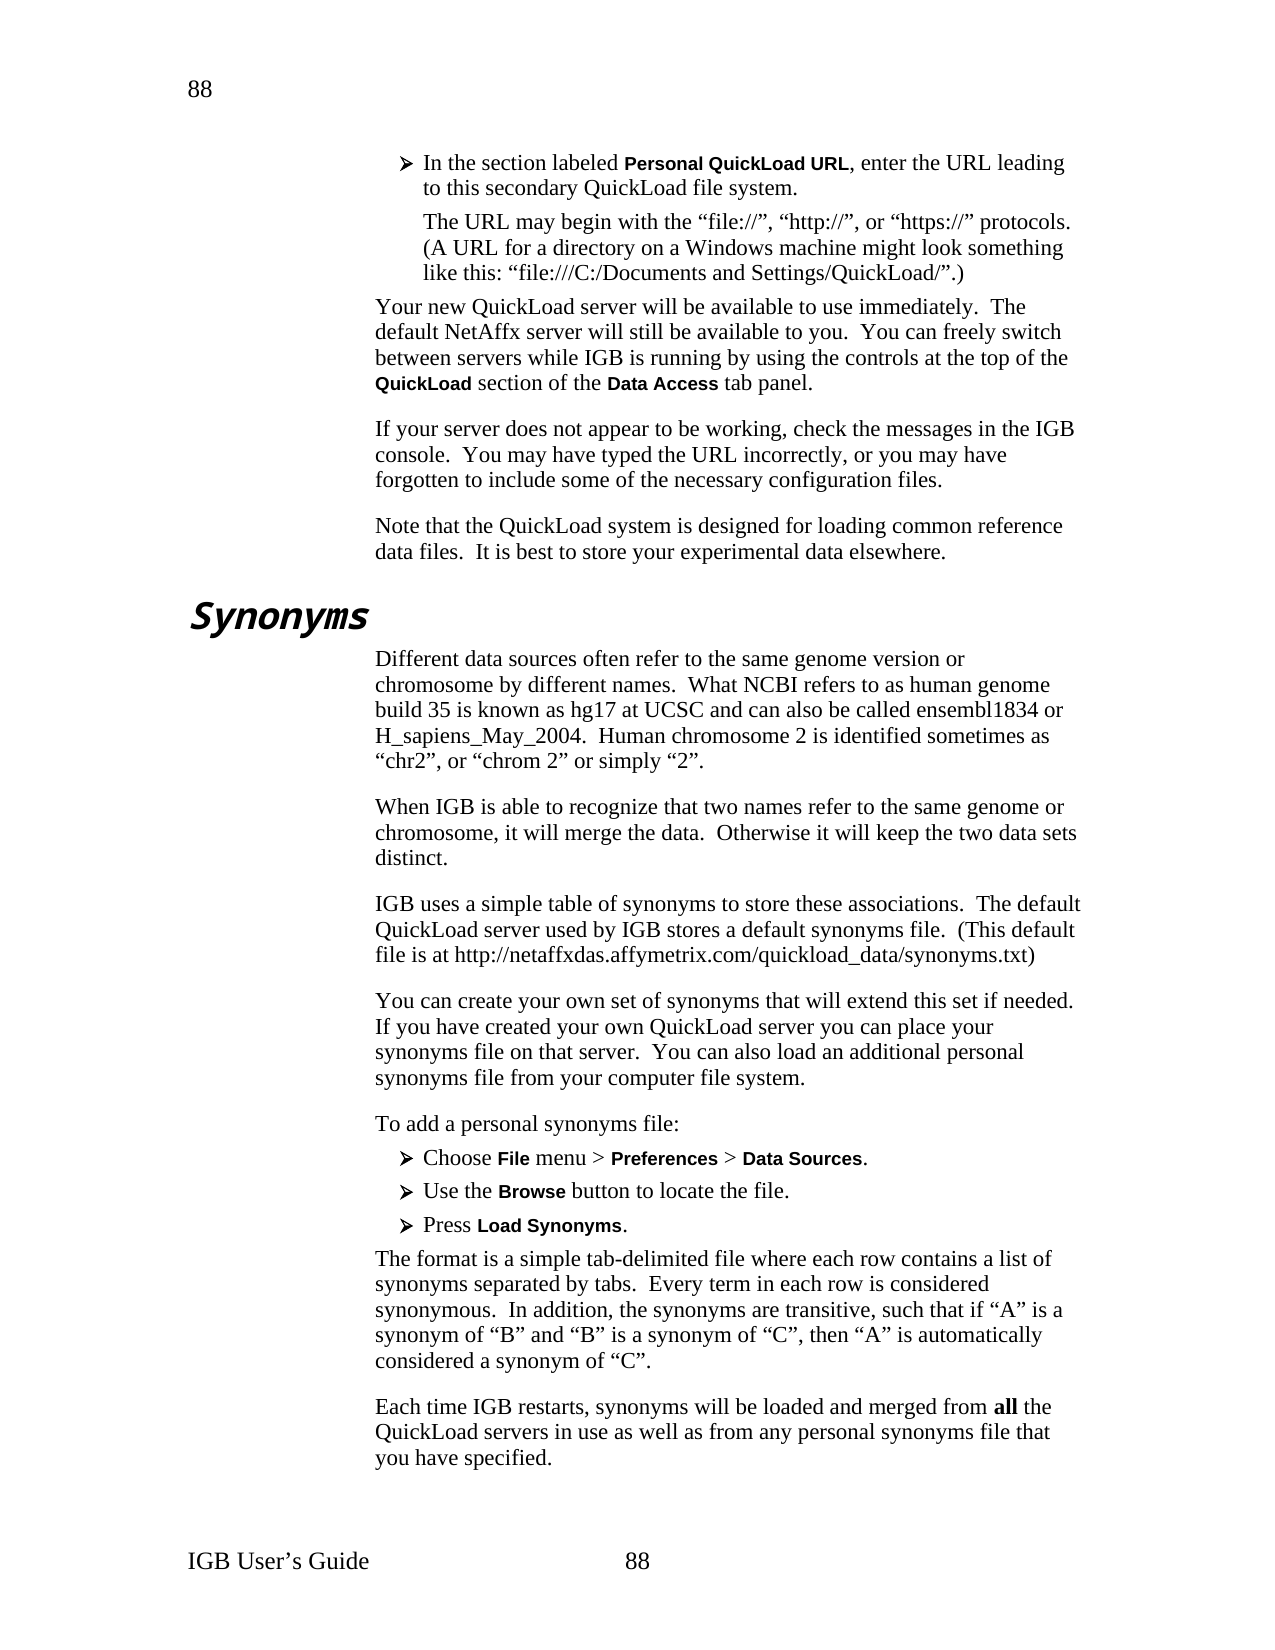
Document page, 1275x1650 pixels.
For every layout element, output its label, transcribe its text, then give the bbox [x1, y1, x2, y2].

text The format is a simple tab-delimited file where each row contains a list of synonyms separated by tabs. Every term in each row is considered synonymous. In addition, the synonyms are transitive, such that if “A” is a synonym of “B” and “B” is a synonym of “C”, then “A” is automatically considered a synonym of “C”. [375, 1246, 1087, 1373]
list In the section labeled Personal QuickLoad URL, enter the URL leading to this secondary QuickLoad file system. [399, 150, 1087, 201]
text Each time IGB restarts, synonyms will be loaded and merged from all the QuickLoad servers in use as well as from any personal synonyms file that you have specified. [375, 1394, 1087, 1470]
text IGB uses a simple table of synonyms to store these associations. The default QuickLoad server used by IGB stores a default synonyms file. (This default file is at http://netaffxdas.affymetrix.com/quickload_data/synonyms.txt) [375, 891, 1087, 968]
list Press Load Synonyms. [399, 1212, 1087, 1238]
text To add a personal synonyms file: [375, 1111, 1087, 1136]
list Use the Browse button to locate the file. [399, 1178, 1087, 1204]
text If your server does not appear to be working, check the messages in the IGB console. You may have typed the URL incorrectly, or you may have forgotten to include some of the necessary configuration files. [375, 416, 1087, 492]
text Note that the QuickLoad system is designed for loading common reference data files. It is best to store your experimental data elsewhere. [375, 513, 1087, 564]
list Choose File menu > Preferences > Data Sources. [399, 1145, 1087, 1170]
text Your new QuickLoad server will be available to use immediately. The default NetAffx server will still be available to you. You can freely switch between servers while IGB is running by using the controls at the top of the QuickLoad section of the Data Access tab panel. [375, 294, 1087, 395]
subtitle Synonyms [187, 589, 1087, 640]
list The URL may begin with the “file://”, “http://”, or “https://” protocols. (A URL for a directory on a Windows machine might look something like this: “file:///C:/Documents and Settings/QuickLoad/”.) [399, 209, 1087, 285]
text You can create your own set of synonyms that will extend this set if needed. If you have created your own QuickLoad server you can place your synonyms file on that server. You can also load an additional personal synonyms file from your computer file system. [375, 988, 1087, 1090]
text Different data sources often refer to the same genome version or chromosome by different names. What NCBI refers to as human genome build 35 is known as hg17 at UCSC and can also be called ensembl1834 or H_sapiens_May_2004. Human chromosome 2 is identified sometimes as “chr2”, or “chrom 2” or simply “2”. [375, 646, 1087, 773]
text When IGB is able to recognize that two names refer to the same genome or chromosome, it will merge the data. Otherwise it will keep the two data sets distinct. [375, 794, 1087, 871]
